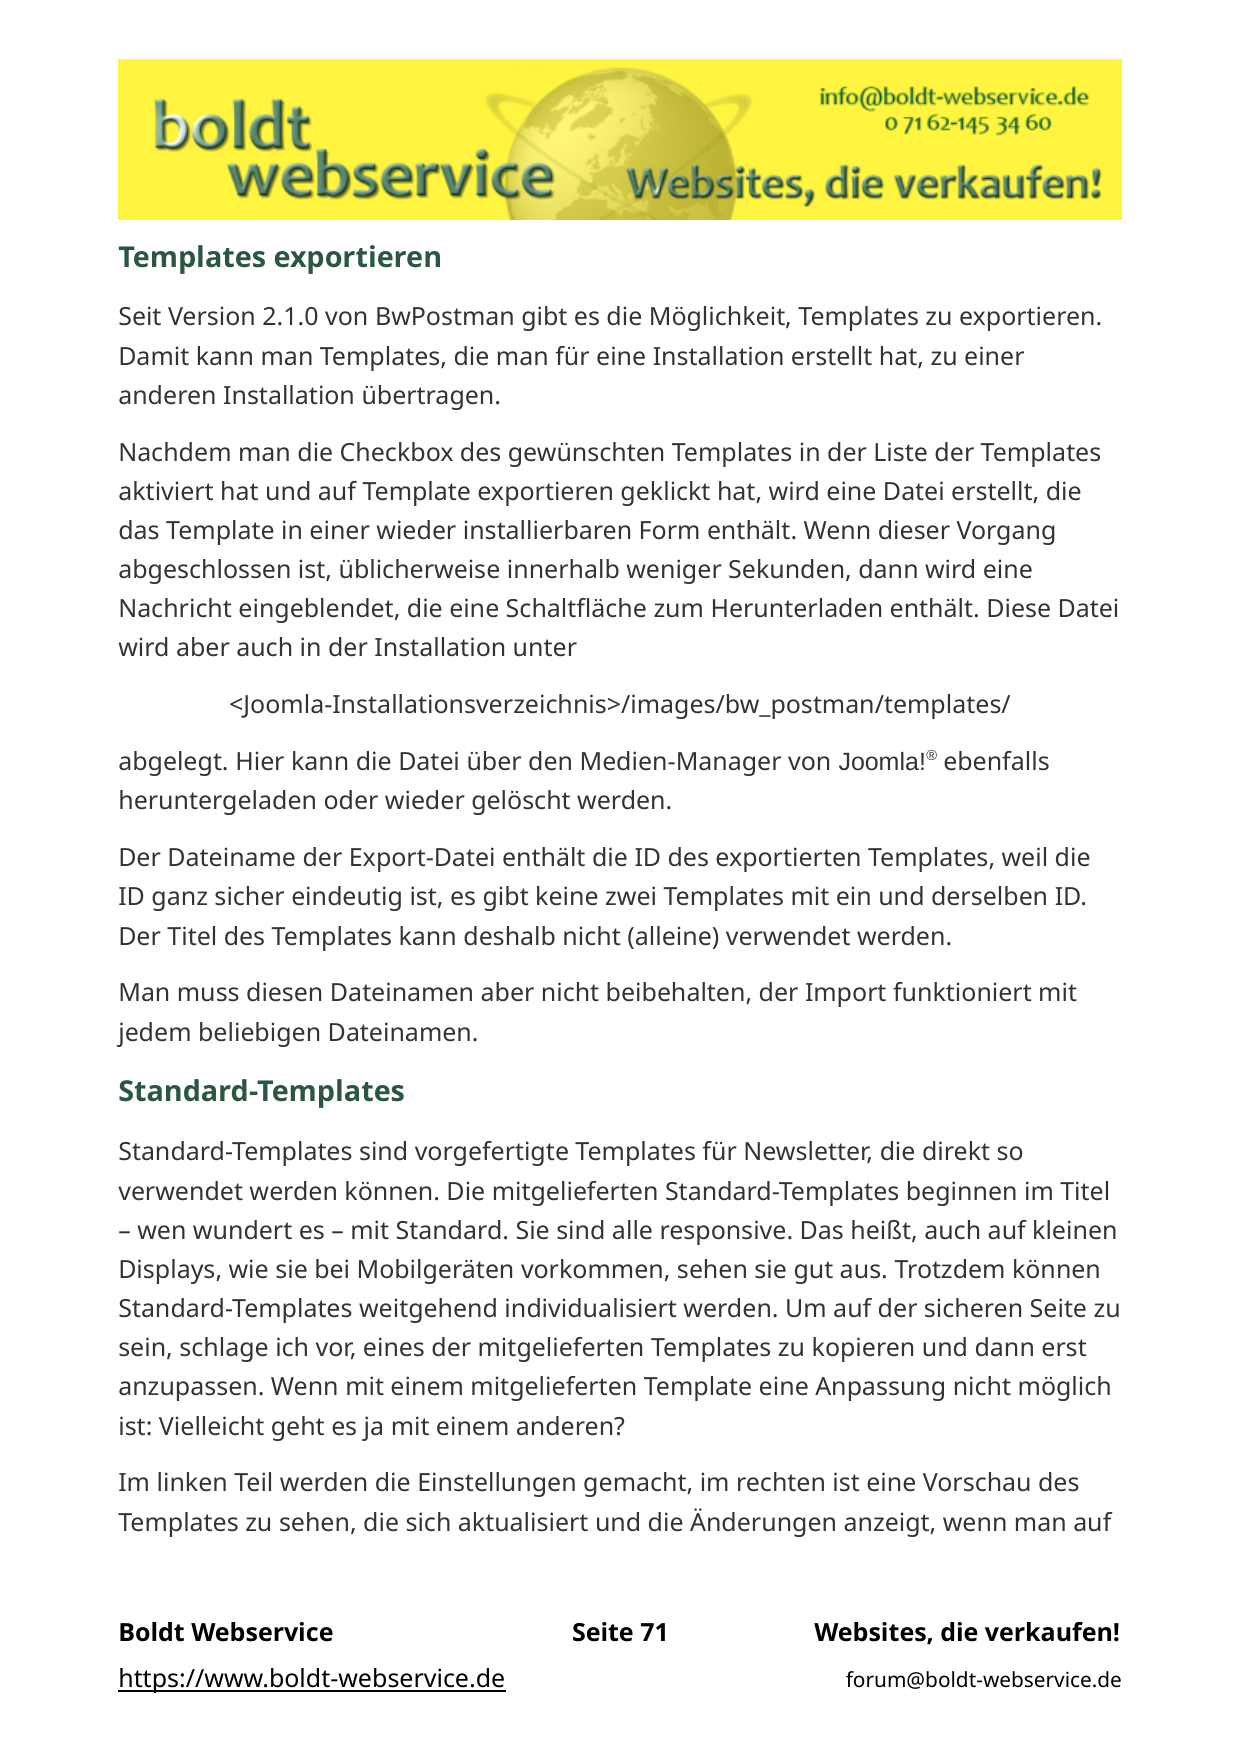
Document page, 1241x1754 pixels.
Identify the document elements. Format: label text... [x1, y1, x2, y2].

text Nachdem man die Checkbox des gewünschten Templates in der Liste der Templates aktiviert hat und auf Template exportieren geklickt hat, wird eine Datei erstellt, die das Template in einer wieder installierbaren Form enthält. Wenn dieser Vorgang abgeschlossen ist, üblicherweise innerhalb weniger Sekunden, dann wird eine Nachricht eingeblendet, die eine Schaltfläche zum Herunterladen enthält. Diese Datei wird aber auch in der Installation unter [118, 434, 1122, 664]
text <Joomla-Installationsverzeichnis>/images/bw_postman/templates/ [118, 687, 1122, 721]
text Der Dateiname der Export-Datei enthält die ID des exportierten Templates, weil die ID ganz sicher eindeutig ist, es gibt keine zwei Templates mit ein und derselben ID. Der Titel des Templates kann deshalb nicht (alleine) verwendet werden. [118, 840, 1122, 952]
text abgelegt. Hier kann die Datei über den Medien-Manager von Joomla!® ebenfalls heruntergeladen oder wieder gelöscht werden. [118, 744, 1122, 817]
picture [118, 59, 1123, 220]
text Seit Version 2.1.0 von BwPostman gibt es die Möglichkeit, Templates zu exportieren. Damit kann man Templates, die man für eine Installation erstellt hat, zu einer anderen Installation übertragen. [118, 299, 1122, 411]
subtitle Templates exportieren [118, 236, 1122, 275]
subtitle Standard-Templates [118, 1071, 1122, 1110]
text Man muss diesen Dateinamen aber nicht beibehalten, der Import funktioniert mit jedem beliebigen Dateinamen. [118, 975, 1122, 1048]
text Standard-Templates sind vorgefertigte Templates für Newsletter, die direkt so verwendet werden können. Die mitgelieferten Standard-Templates beginnen im Titel – wen wundert es – mit Standard. Sie sind alle responsive. Das heißt, auch auf kleinen Displays, wie sie bei Mobilgeräten vorkommen, sehen sie gut aus. Trotzdem können Standard-Templates weitgehend individualisiert werden. Um auf der sicheren Seite zu sein, schlage ich vor, eines der mitgelieferten Templates zu kopieren und dann erst anzupassen. Wenn mit einem mitgelieferten Template eine Anpassung nicht möglich ist: Vielleicht geht es ja mit einem anderen? [118, 1134, 1122, 1442]
text Im linken Teil werden die Einstellungen gemacht, im rechten ist eine Vorschau des Templates zu sehen, die sich aktualisiert und die Änderungen anzeigt, wenn man auf [118, 1465, 1122, 1538]
